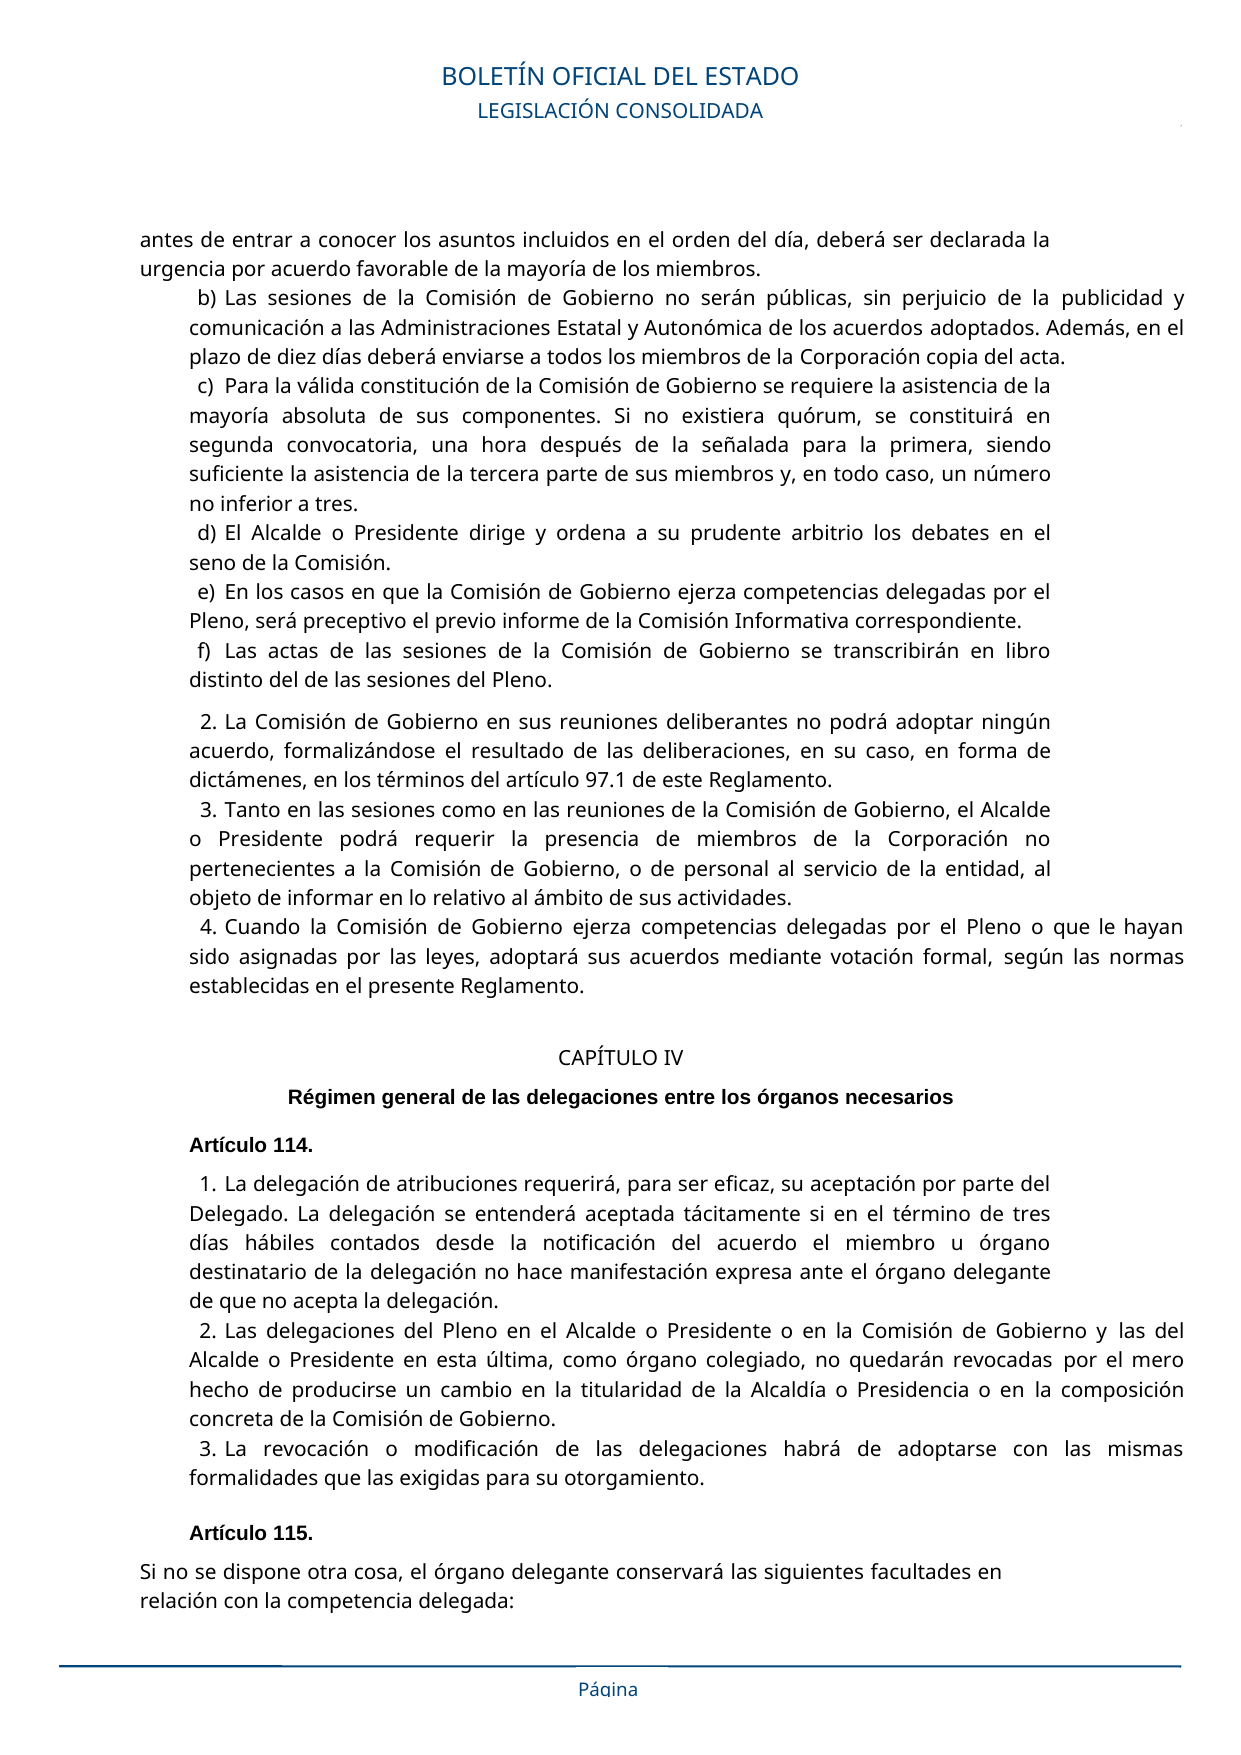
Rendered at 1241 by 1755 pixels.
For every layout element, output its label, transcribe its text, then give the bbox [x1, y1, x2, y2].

list La revocación o modificación de las delegaciones habrá de adoptarse con las mismas formalidades que las exigidas para su otorgamiento. [164, 1434, 1184, 1491]
list Las sesiones de la Comisión de Gobierno no serán públicas, sin perjuicio de la publicidad y comunicación a las Administraciones Estatal y Autonómica de los acuerdos adoptados. Además, en el plazo de diez días deberá enviarse a todos los miembros de la Corporación copia del acta. [162, 283, 1184, 371]
text antes de entrar a conocer los asuntos incluidos en el orden del día, deberá ser declarada la urgencia por acuerdo favorable de la mayoría de los miembros. [139, 225, 1052, 282]
subtitle Artículo 115. [189, 1521, 1184, 1545]
list Para la válida constitución de la Comisión de Gobierno se requiere la asistencia de la mayoría absoluta de sus componentes. Si no existiera quórum, se constituirá en segunda convocatoria, una hora después de la señalada para la primera, siendo suficiente la asistencia de la tercera parte de sus miembros y, en todo caso, un número no inferior a tres. [162, 372, 1052, 517]
text CAPÍTULO IV [224, 1043, 1017, 1072]
list El Alcalde o Presidente dirige y ordena a su prudente arbitrio los debates en el seno de la Comisión. [162, 518, 1052, 576]
list Las actas de las sesiones de la Comisión de Gobierno se transcribirán en libro distinto del de las sesiones del Pleno. [162, 636, 1052, 693]
list La Comisión de Gobierno en sus reuniones deliberantes no podrá adoptar ningún acuerdo, formalizándose el resultado de las deliberaciones, en su caso, en forma de dictámenes, en los términos del artículo 97.1 de este Reglamento. [164, 707, 1052, 794]
list Las delegaciones del Pleno en el Alcalde o Presidente o en la Comisión de Gobierno y las del Alcalde o Presidente en esta última, como órgano colegiado, no quedarán revocadas por el mero hecho de producirse un cambio en la titularidad de la Alcaldía o Presidencia o en la composición concreta de la Comisión de Gobierno. [164, 1316, 1184, 1432]
list En los casos en que la Comisión de Gobierno ejerza competencias delegadas por el Pleno, será preceptivo el previo informe de la Comisión Informativa correspondiente. [162, 577, 1052, 635]
text Si no se dispone otra cosa, el órgano delegante conservará las siguientes facultades en relación con la competencia delegada: [139, 1557, 1072, 1615]
subtitle Régimen general de las delegaciones entre los órganos necesarios [224, 1084, 1017, 1108]
text Artículo 114. [189, 1133, 1184, 1157]
list Cuando la Comisión de Gobierno ejerza competencias delegadas por el Pleno o que le hayan sido asignadas por las leyes, adoptará sus acuerdos mediante votación formal, según las normas establecidas en el presente Reglamento. [164, 912, 1184, 999]
list La delegación de atribuciones requerirá, para ser eficaz, su aceptación por parte del Delegado. La delegación se entenderá aceptada tácitamente si en el término de tres días hábiles contados desde la notificación del acuerdo el miembro u órgano destinatario de la delegación no hace manifestación expresa ante el órgano delegante de que no acepta la delegación. [164, 1169, 1052, 1315]
list Tanto en las sesiones como en las reuniones de la Comisión de Gobierno, el Alcalde o Presidente podrá requerir la presencia de miembros de la Corporación no pertenecientes a la Comisión de Gobierno, o de personal al servicio de la entidad, al objeto de informar en lo relativo al ámbito de sus actividades. [164, 795, 1052, 911]
